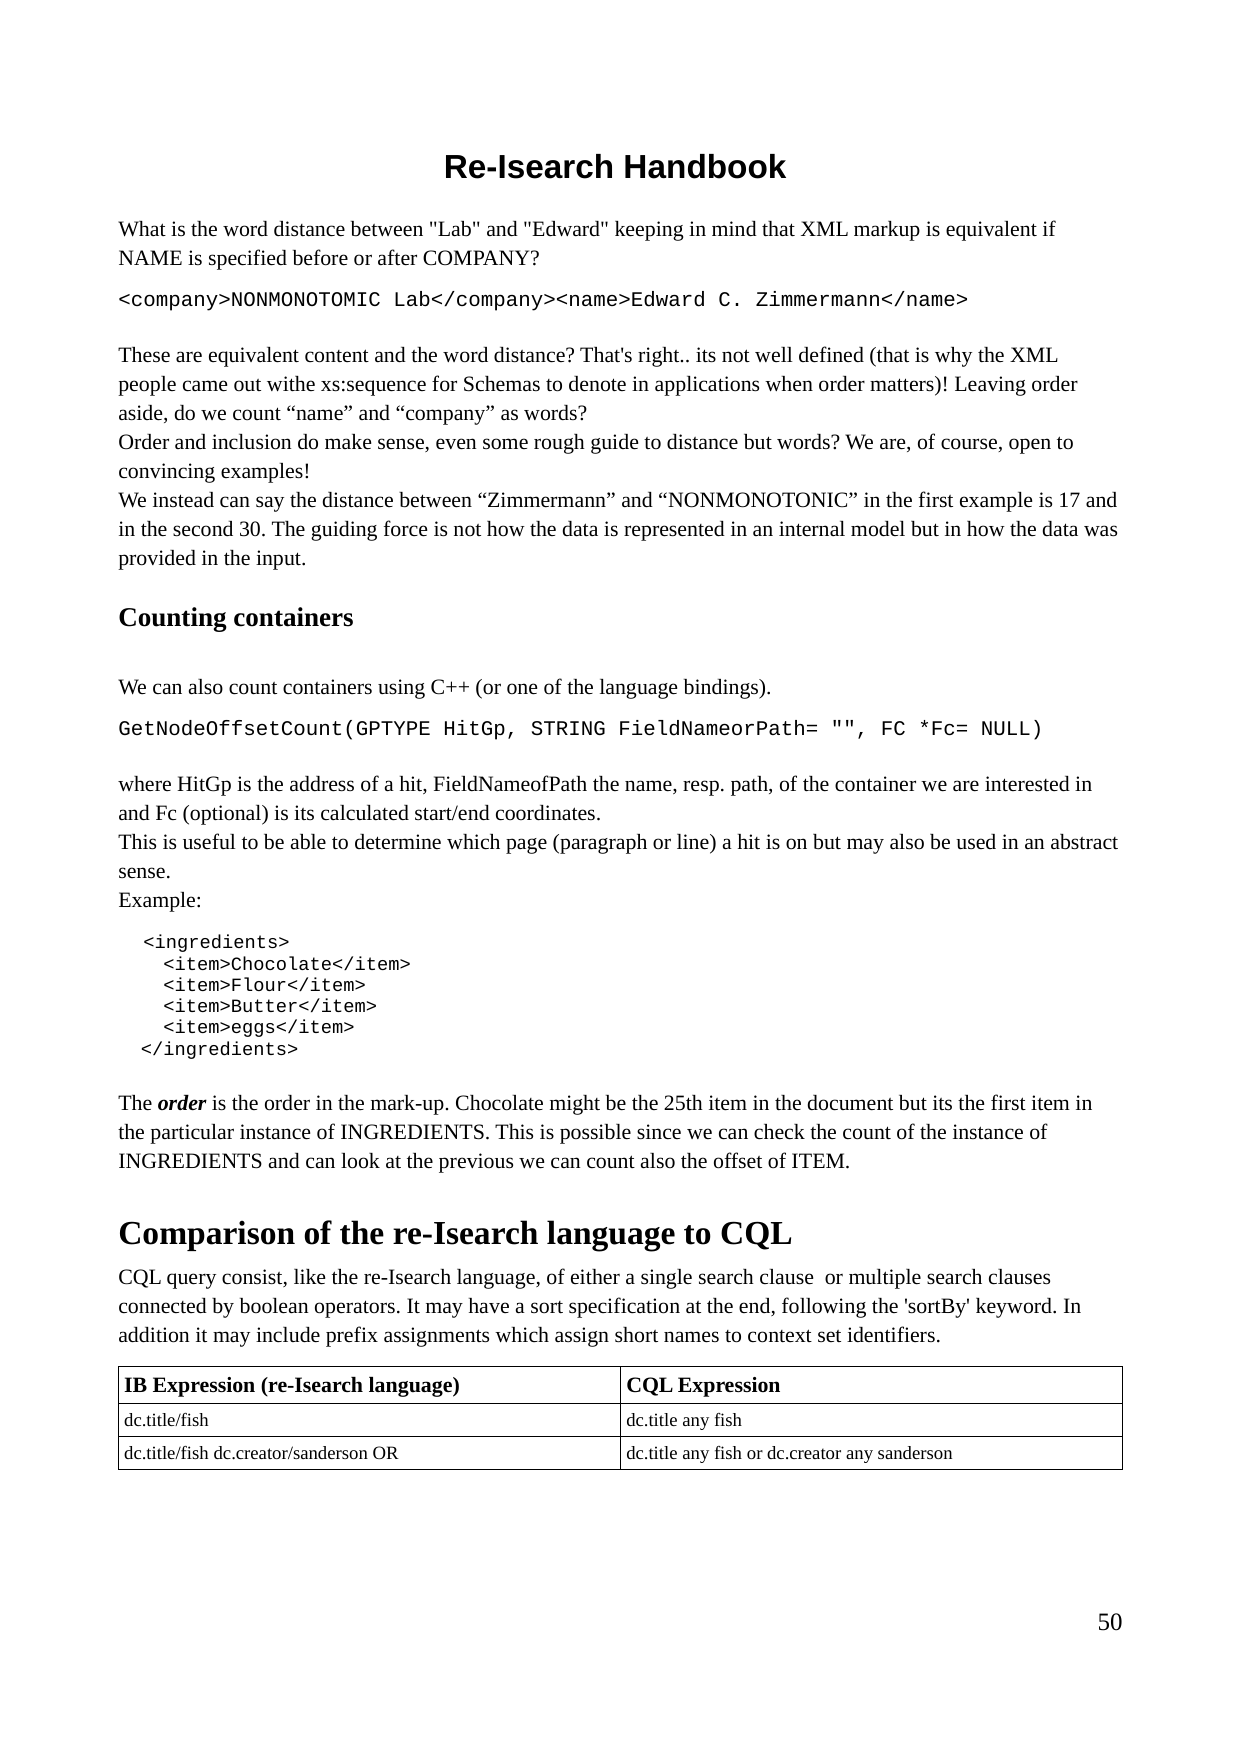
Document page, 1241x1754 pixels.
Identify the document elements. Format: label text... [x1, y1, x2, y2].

subtitle Comparison of the re-Isearch language to CQL [118, 1213, 1122, 1252]
text where HitGp is the address of a hit, FieldNameofPath the name, resp. path, of the container we are interested in and Fc (optional) is its calculated start/end coordinates. [118, 771, 1122, 825]
table_cell dc.title/fish [119, 1404, 620, 1436]
text <item>Flour</item> [118, 976, 1122, 997]
text This is useful to be able to determine which page (paragraph or line) a hit is on but may also be used in an abstract sense. [118, 829, 1122, 883]
text </ingredients> [118, 1039, 1122, 1061]
text We can also count containers using C++ (or one of the language bindings). [118, 645, 1122, 699]
text We instead can say the distance between “Zimmermann” and “NONMONOTONIC” in the first example is 17 and in the second 30. The guiding force is not how the data is represented in an internal model but in how the data was provided in the input. [118, 487, 1122, 570]
text <ingredients> [118, 931, 1122, 954]
table_cell dc.title any fish [621, 1404, 1122, 1436]
table_cell dc.title/fish dc.creator/sanderson OR [119, 1437, 620, 1469]
text Example: [118, 887, 1122, 912]
table_cell dc.title any fish or dc.creator any sanderson [621, 1437, 1122, 1469]
table_header CQL Expression [621, 1367, 1122, 1403]
text Order and inclusion do make sense, even some rough guide to distance but words? We are, of course, open to convincing examples! [118, 429, 1122, 483]
text GetNodeOffsetCount(GPTYPE HitGp, STRING FieldNameorPath= "", FC *Fc= NULL) [118, 718, 1122, 742]
table_header IB Expression (re-Isearch language) [119, 1367, 620, 1403]
text <item>Butter</item> [118, 997, 1122, 1018]
text These are equivalent content and the word distance? That's right.. its not well defined (that is why the XML people came out withe xs:sequence for Schemas to denote in applications when order matters)! Leaving order aside, do we count “name” and “company” as words? [118, 342, 1122, 425]
text <item>Chocolate</item> [118, 954, 1122, 976]
text What is the word distance between "Lab" and "Edward" keeping in mind that XML markup is equivalent if NAME is specified before or after COMPANY? [118, 216, 1122, 270]
text The order is the order in the mark-up. Chocolate might be the 25th item in the document but its the first item in the particular instance of INGREDIENTS. This is possible since we can check the count of the instance of INGREDIENTS and can look at the previous we can count also the offset of ITEM. [118, 1090, 1122, 1173]
text CQL query consist, like the re-Isearch language, of either a single search clause or multiple search clauses connected by boolean operators. It may have a sort specification at the end, following the 'sortBy' keyword. In addition it may include prefix assignments which assign short names to context set identifiers. [118, 1264, 1122, 1347]
text <company>NONMONOTOMIC Lab</company><name>Edward C. Zimmermann</name> [118, 289, 1122, 313]
text <item>eggs</item> [118, 1018, 1122, 1039]
subtitle Counting containers [118, 601, 1122, 633]
